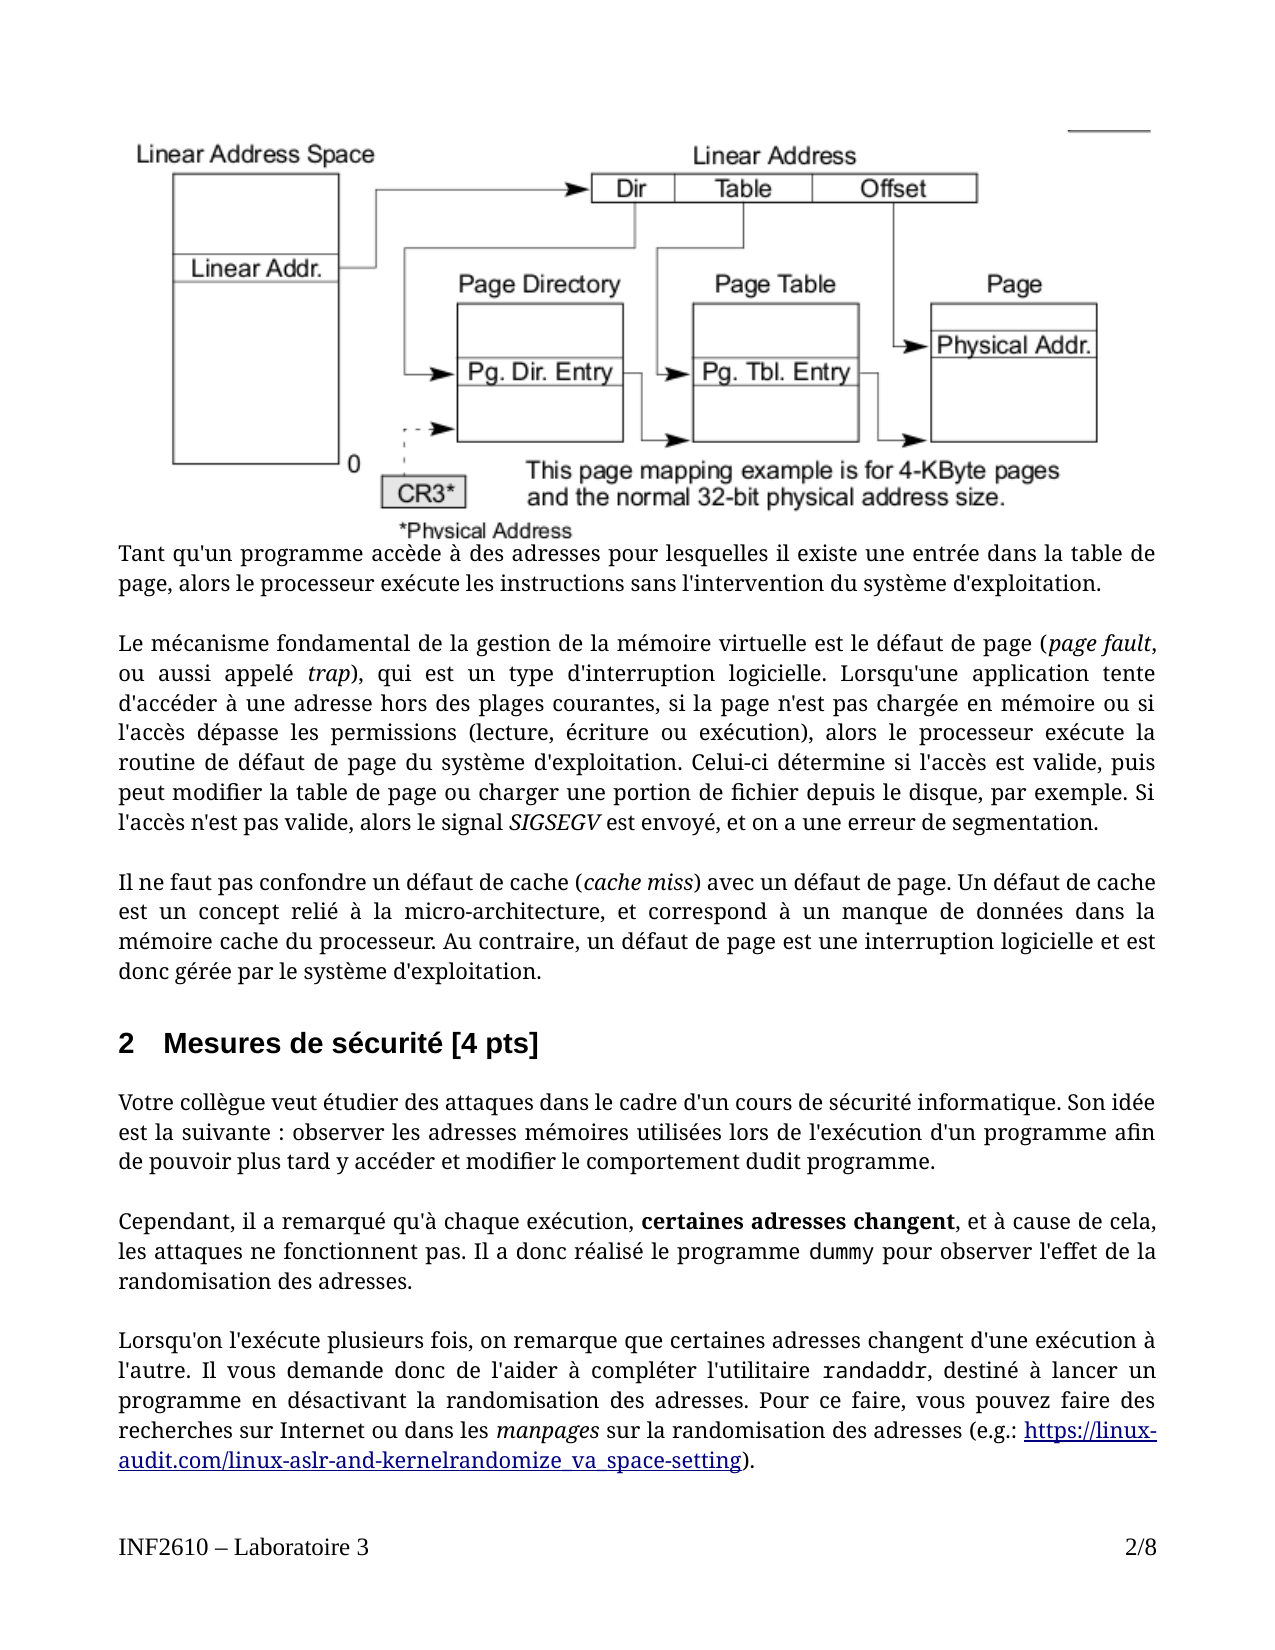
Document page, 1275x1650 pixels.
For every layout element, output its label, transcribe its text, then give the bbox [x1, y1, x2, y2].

picture [124, 130, 1151, 539]
subtitle Mesures de sécurité [4 pts] [118, 1026, 1157, 1059]
text Lorsqu'on l'exécute plusieurs fois, on remarque que certaines adresses changent d'une exécution à l'autre. Il vous demande donc de l'aider à compléter l'utilitaire randaddr, destiné à lancer un programme en désactivant la randomisation des adresses. Pour ce faire, vous pouvez faire des recherches sur Internet ou dans les manpages sur la randomisation des adresses (e.g.: https://linux-audit.com/linux-aslr-and-kernelrandomize_va_space-setting). [118, 1325, 1157, 1474]
text Le mécanisme fondamental de la gestion de la mémoire virtuelle est le défaut de page (page fault, ou aussi appelé trap), qui est un type d'interruption logicielle. Lorsqu'une application tente d'accéder à une adresse hors des plages courantes, si la page n'est pas chargée en mémoire ou si l'accès dépasse les permissions (lecture, écriture ou exécution), alors le processeur exécute la routine de défaut de page du système d'exploitation. Celui-ci détermine si l'accès est valide, puis peut modifier la table de page ou charger une portion de fichier depuis le disque, par exemple. Si l'accès n'est pas valide, alors le signal SIGSEGV est envoyé, et on a une erreur de segmentation. [118, 628, 1157, 836]
text Il ne faut pas confondre un défaut de cache (cache miss) avec un défaut de page. Un défaut de cache est un concept relié à la micro-architecture, et correspond à un manque de données dans la mémoire cache du processeur. Au contraire, un défaut de page est une interruption logicielle et est donc gérée par le système d'exploitation. [118, 866, 1157, 986]
text Cependant, il a remarqué qu'à chaque exécution, certaines adresses changent, et à cause de cela, les attaques ne fonctionnent pas. Il a donc réalisé le programme dummy pour observer l'effet de la randomisation des adresses. [118, 1206, 1157, 1295]
text Tant qu'un programme accède à des adresses pour lesquelles il existe une entrée dans la table de page, alors le processeur exécute les instructions sans l'intervention du système d'exploitation. [118, 178, 1157, 598]
text Votre collègue veut étudier des attaques dans le cadre d'un cours de sécurité informatique. Son idée est la suivante : observer les adresses mémoires utilisées lors de l'exécution d'un programme afin de pouvoir plus tard y accéder et modifier le comportement dudit programme. [118, 1087, 1157, 1176]
